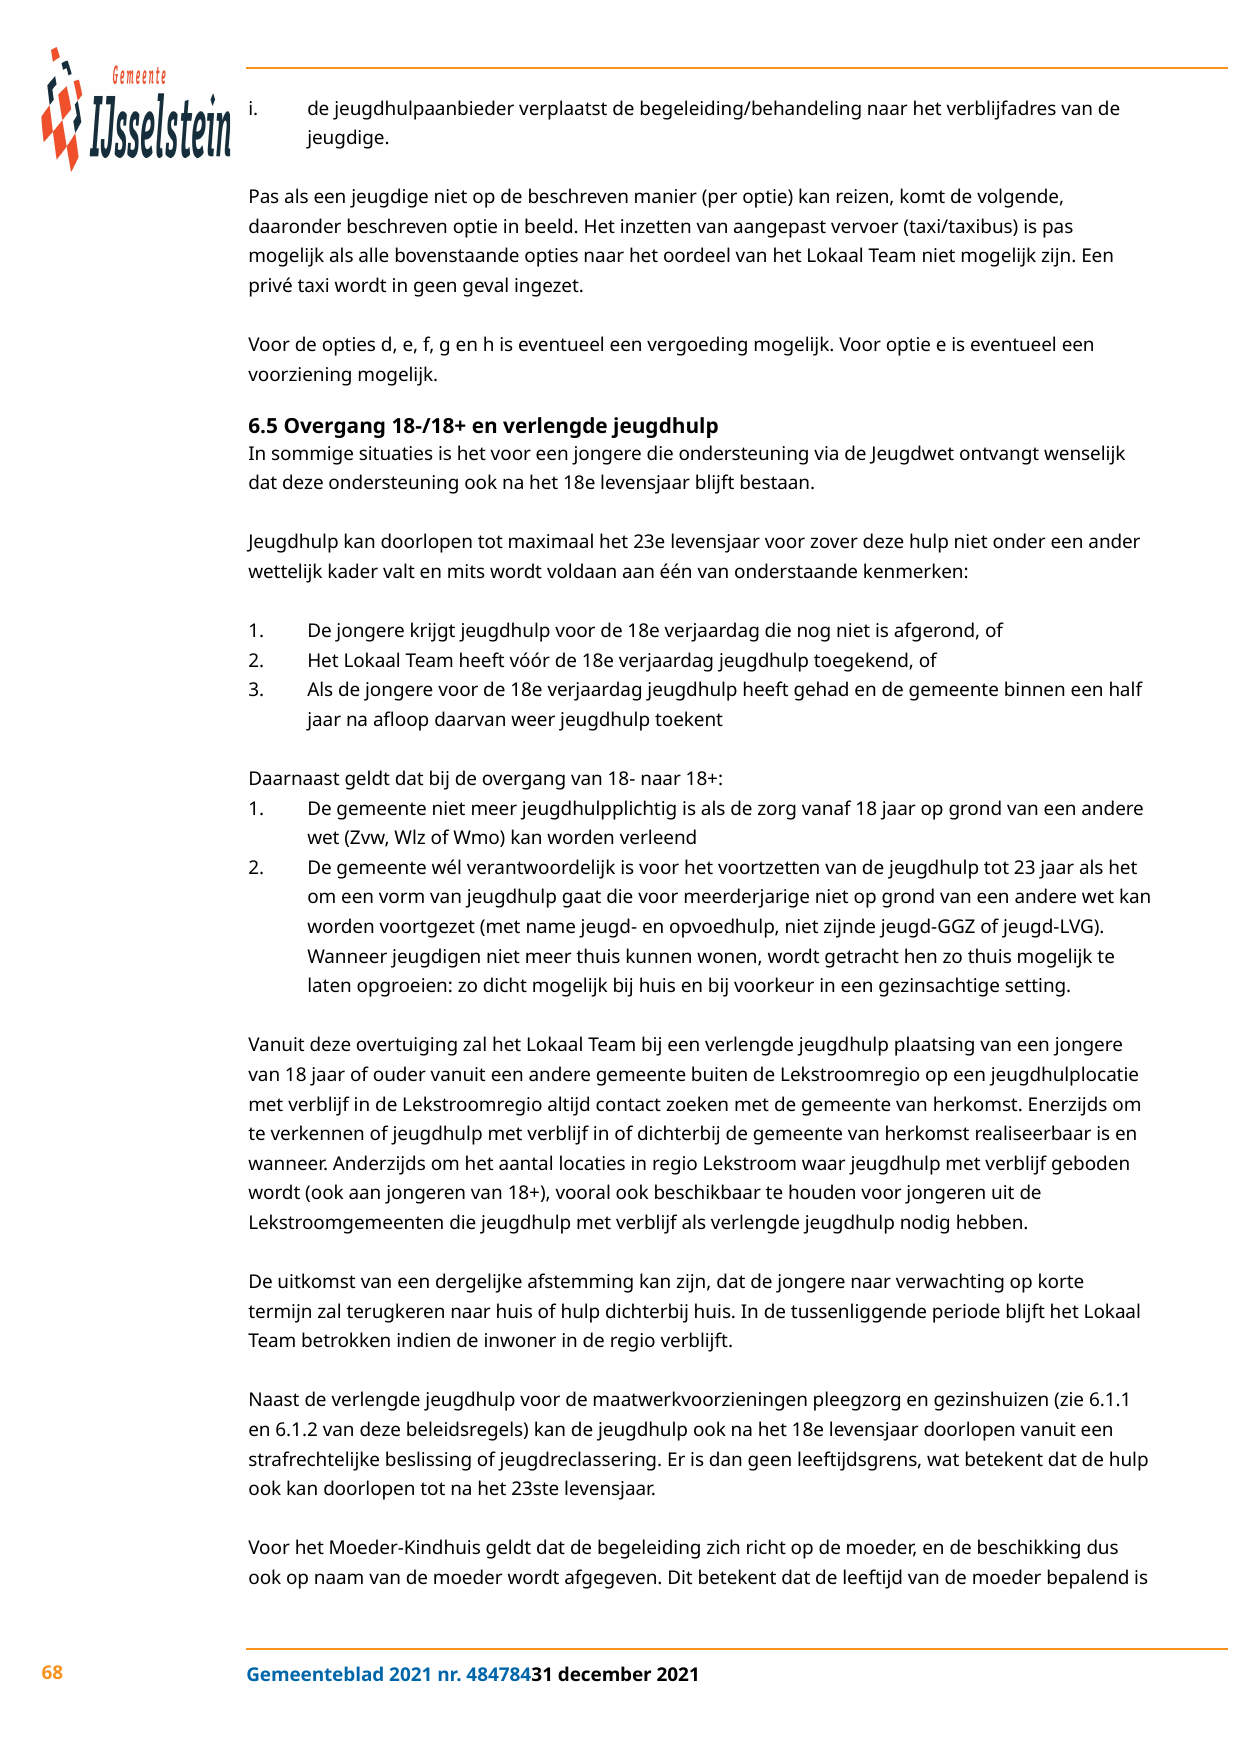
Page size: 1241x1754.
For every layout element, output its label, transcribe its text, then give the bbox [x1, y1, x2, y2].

text Vanuit deze overtuiging zal het Lokaal Team bij een verlengde jeugdhulp plaatsing van een jongere van 18 jaar of ouder vanuit een andere gemeente buiten de Lekstroomregio op een jeugdhulplocatie met verblijf in de Lekstroomregio altijd contact zoeken met de gemeente van herkomst. Enerzijds om te verkennen of jeugdhulp met verblijf in of dichterbij de gemeente van herkomst realiseerbaar is en wanneer. Anderzijds om het aantal locaties in regio Lekstroom waar jeugdhulp met verblijf geboden wordt (ook aan jongeren van 18+), vooral ook beschikbaar te houden voor jongeren uit de Lekstroomgemeenten die jeugdhulp met verblijf als verlengde jeugdhulp nodig hebben. [248, 1032, 1152, 1235]
list De gemeente niet meer jeugdhulpplichtig is als de zorg vanaf 18 jaar op grond van een andere wet (Zvw, Wlz of Wmo) kan worden verleend [248, 795, 1152, 850]
text De uitkomst van een dergelijke afstemming kan zijn, dat de jongere naar verwachting op korte termijn zal terugkeren naar huis of hulp dichterbij huis. In de tussenliggende periode blijft het Lokaal Team betrokken indien de inwoner in de regio verblijft. [248, 1268, 1152, 1353]
text 6.5 Overgang 18-/18+ en verlengde jeugdhulp [248, 411, 1152, 440]
list Als de jongere voor de 18e verjaardag jeugdhulp heeft gehad en de gemeente binnen een half jaar na afloop daarvan weer jeugdhulp toekent [248, 677, 1152, 732]
text In sommige situaties is het voor een jongere die ondersteuning via de Jeugdwet ontvangt wenselijk dat deze ondersteuning ook na het 18e levensjaar blijft bestaan. [248, 440, 1152, 495]
picture [41, 47, 231, 172]
list De gemeente wél verantwoordelijk is voor het voortzetten van de jeugdhulp tot 23 jaar als het om een vorm van jeugdhulp gaat die voor meerderjarige niet op grond van een andere wet kan worden voortgezet (met name jeugd- en opvoedhulp, niet zijnde jeugd-GGZ of jeugd-LVG). Wanneer jeugdigen niet meer thuis kunnen wonen, wordt getracht hen zo thuis mogelijk te laten opgroeien: zo dicht mogelijk bij huis en bij voorkeur in een gezinsachtige setting. [248, 854, 1152, 998]
list de jeugdhulpaanbieder verplaatst de begeleiding/behandeling naar het verblijfadres van de jeugdige. [248, 95, 1152, 150]
text Pas als een jeugdige niet op de beschreven manier (per optie) kan reizen, komt de volgende, daaronder beschreven optie in beeld. Het inzetten van aangepast vervoer (taxi/taxibus) is pas mogelijk als alle bovenstaande opties naar het oordeel van het Lokaal Team niet mogelijk zijn. Een privé taxi wordt in geen geval ingezet. [248, 183, 1152, 298]
text Voor de opties d, e, f, g en h is eventueel een vergoeding mogelijk. Voor optie e is eventueel een voorziening mogelijk. [248, 331, 1152, 387]
text Naast de verlengde jeugdhulp voor de maatwerkvoorzieningen pleegzorg en gezinshuizen (zie 6.1.1 en 6.1.2 van deze beleidsregels) kan de jeugdhulp ook na het 18e levensjaar doorlopen vanuit een strafrechtelijke beslissing of jeugdreclassering. Er is dan geen leeftijdsgrens, wat betekent dat de hulp ook kan doorlopen tot na het 23ste levensjaar. [248, 1387, 1152, 1501]
list De jongere krijgt jeugdhulp voor de 18e verjaardag die nog niet is afgerond, of [248, 617, 1152, 643]
text Jeugdhulp kan doorlopen tot maximaal het 23e levensjaar voor zover deze hulp niet onder een ander wettelijk kader valt en mits wordt voldaan aan één van onderstaande kenmerken: [248, 529, 1152, 584]
text Daarnaast geldt dat bij de overgang van 18- naar 18+: [248, 765, 1152, 791]
text Voor het Moeder-Kindhuis geldt dat de begeleiding zich richt op de moeder, en de beschikking dus ook op naam van de moeder wordt afgegeven. Dit betekent dat de leeftijd van de moeder bepalend is [248, 1534, 1152, 1590]
list Het Lokaal Team heeft vóór de 18e verjaardag jeugdhulp toegekend, of [248, 647, 1152, 673]
